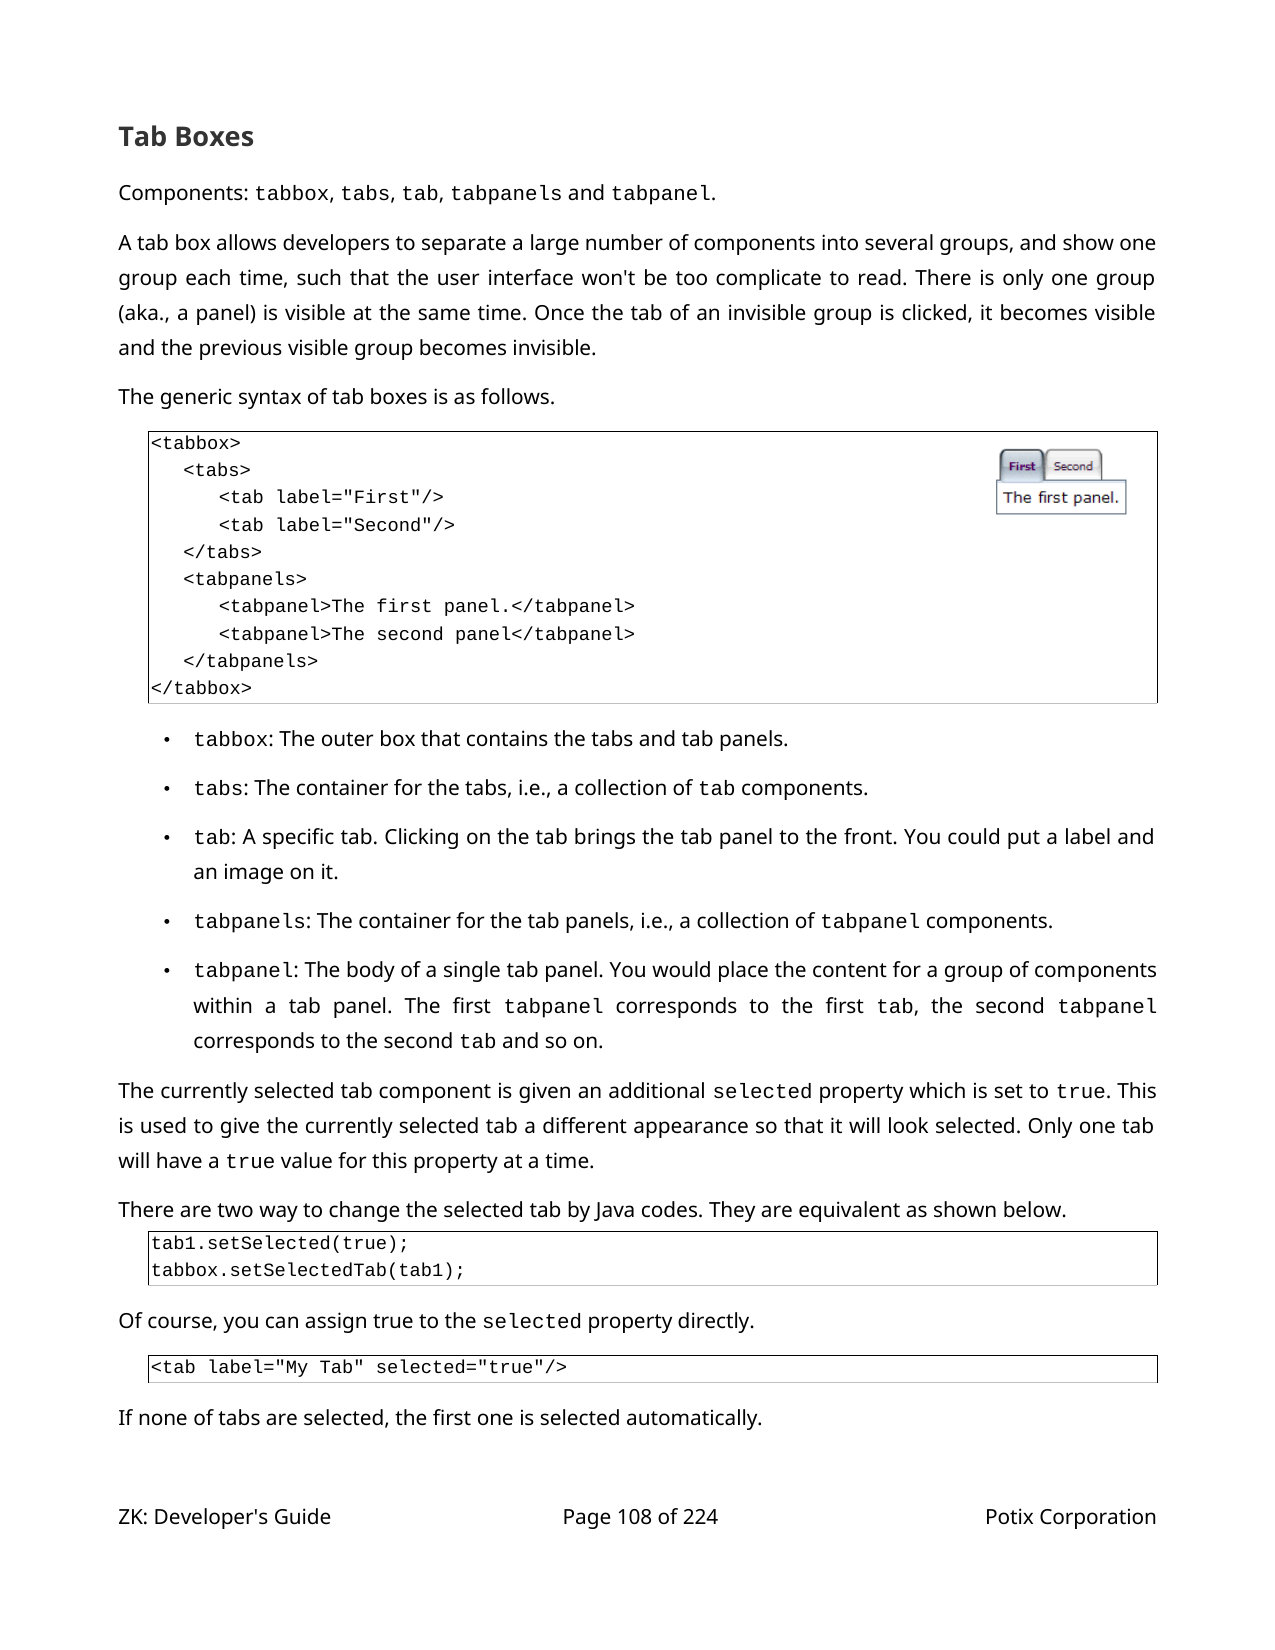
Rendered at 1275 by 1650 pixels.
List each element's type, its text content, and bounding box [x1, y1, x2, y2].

text A tab box allows developers to separate a large number of components into several groups, and show one group each time, such that the user interface won't be too complicate to read. There is only one group (aka., a panel) is visible at the same time. Once the tab of an invisible group is clicked, it becomes visible and the previous visible group becomes invisible. [118, 228, 1157, 362]
text <tab label="Second"/> [149, 513, 1157, 537]
list tabs: The container for the tabs, i.e., a collection of tab components. [164, 773, 1157, 801]
text <tabbox> [149, 432, 1157, 455]
text <tabpanel>The first panel.</tabpanel> [149, 594, 1157, 618]
text [1130, 485, 1157, 510]
list tabbox: The outer box that contains the tabs and tab panels. [164, 724, 1157, 752]
text There are two way to change the selected tab by Java codes. They are equivalent as shown below. [118, 1196, 1157, 1224]
text Of course, you can assign true to the selected property directly. [118, 1306, 1157, 1334]
list tabpanel: The body of a single tab panel. You would place the content for a group of components within a tab panel. The first tabpanel corresponds to the first tab, the second tabpanel corresponds to the second tab and so on. [164, 956, 1157, 1055]
text tabbox.setSelectedTab(tab1); [149, 1258, 1157, 1285]
text Components: tabbox, tabs, tab, tabpanels and tabpanel. [118, 178, 1157, 207]
text The generic syntax of tab boxes is as follows. [118, 382, 1157, 410]
text </tabbox> [149, 676, 1157, 703]
list tabpanels: The container for the tab panels, i.e., a collection of tabpanel components. [164, 906, 1157, 935]
subtitle Tab Boxes [118, 118, 1157, 155]
text <tabpanel>The second panel</tabpanel> [149, 621, 1157, 646]
picture [995, 447, 1130, 518]
text If none of tabs are selected, the first one is selected automatically. [118, 1403, 1157, 1431]
text The currently selected tab component is given an additional selected property which is set to true. This is used to give the currently selected tab a different appearance so that it will look selected. Only one tab will have a true value for this property at a time. [118, 1076, 1157, 1175]
list tab: A specific tab. Clicking on the tab brings the tab panel to the front. You could put a label and an image on it. [164, 822, 1157, 886]
text </tabs> [149, 540, 1157, 564]
text <tab label="My Tab" selected="true"/> [149, 1356, 1157, 1382]
text <tabs> [149, 458, 995, 482]
text <tabpanels> [149, 567, 1157, 591]
text </tabpanels> [149, 648, 1157, 673]
text [1130, 458, 1157, 482]
text <tab label="First"/> [149, 485, 995, 510]
text tab1.setSelected(true); [149, 1232, 1157, 1255]
